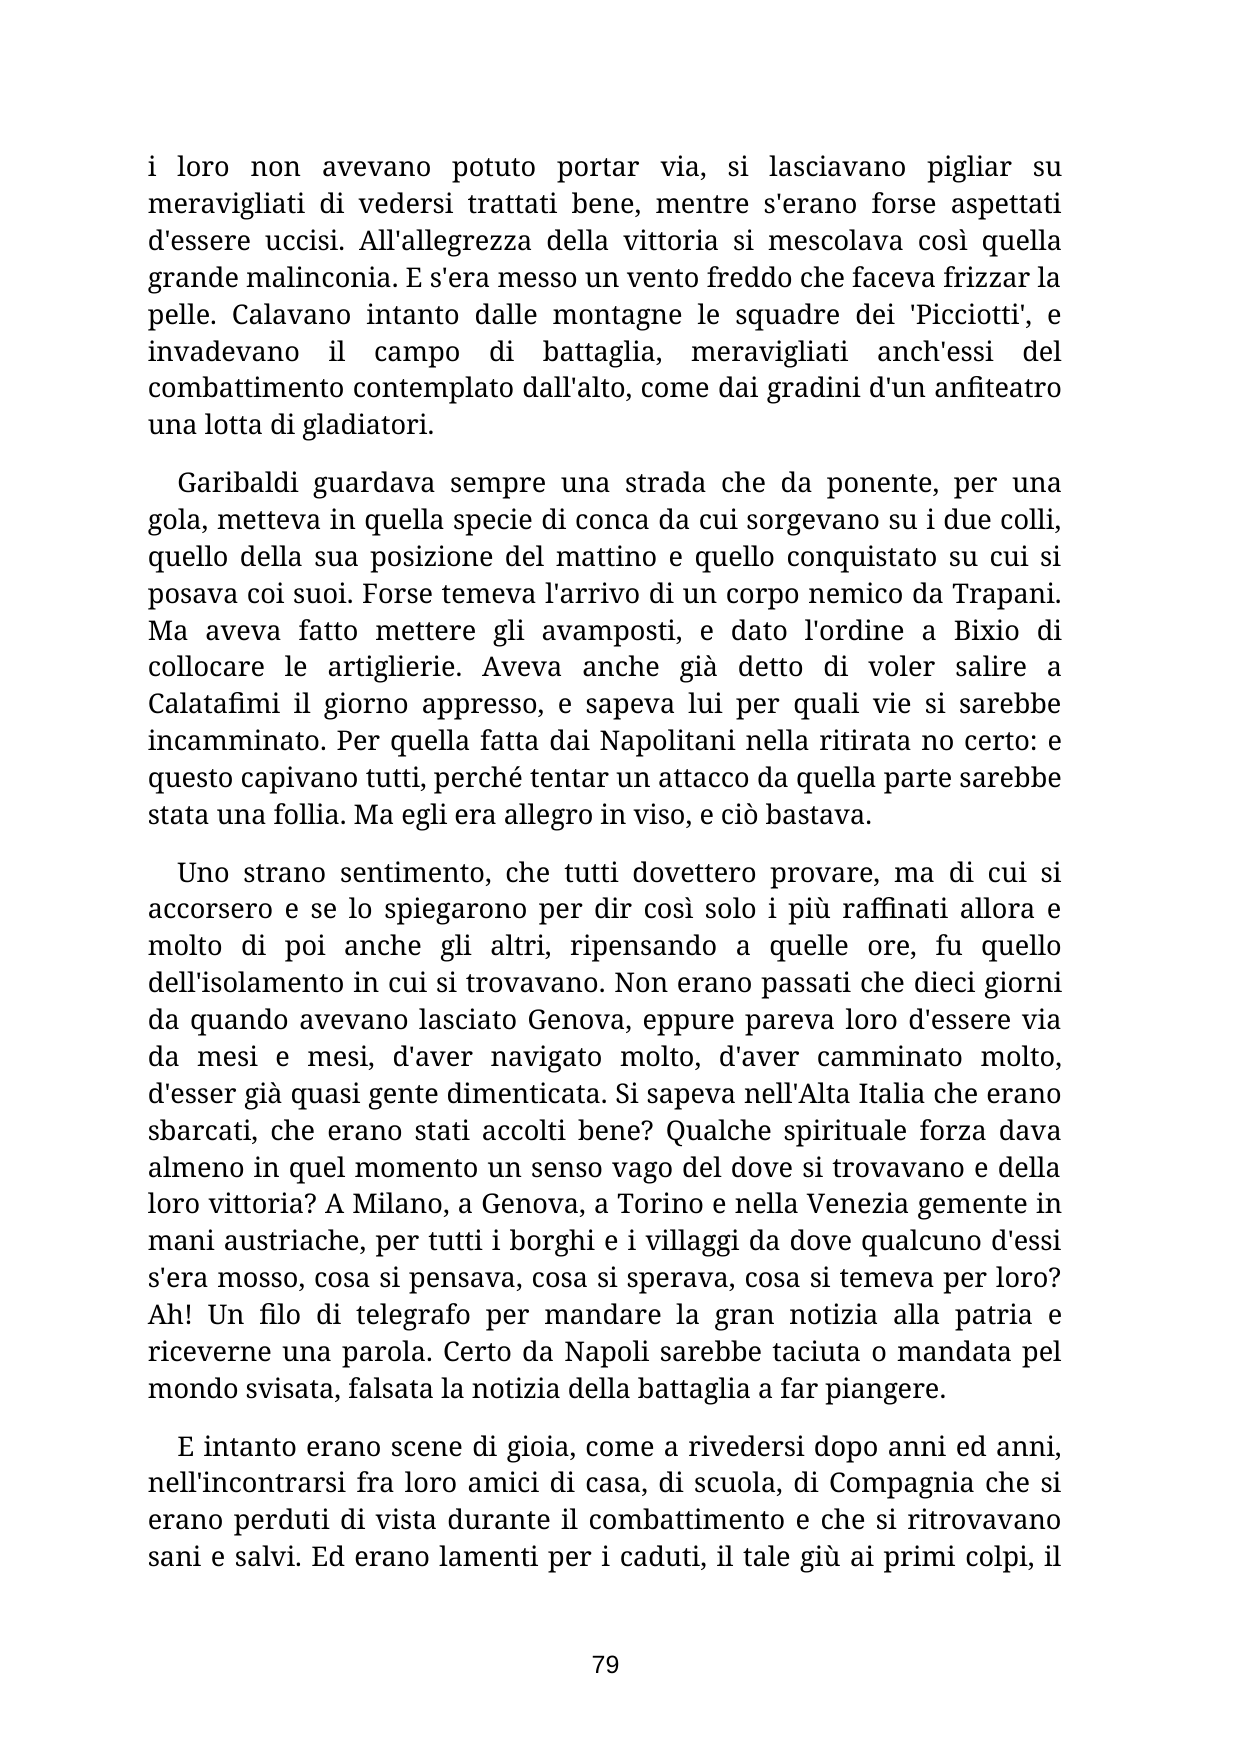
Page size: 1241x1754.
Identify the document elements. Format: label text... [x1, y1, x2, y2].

text E intanto erano scene di gioia, come a rivedersi dopo anni ed anni, nell'incontrarsi fra loro amici di casa, di scuola, di Compagnia che si erano perduti di vista durante il combattimento e che si ritrovavano sani e salvi. Ed erano lamenti per i caduti, il tale giù ai primi colpi, il [148, 1427, 1063, 1574]
text Garibaldi guardava sempre una strada che da ponente, per una gola, metteva in quella specie di conca da cui sorgevano su i due colli, quello della sua posizione del mattino e quello conquistato su cui si posava coi suoi. Forse temeva l'arrivo di un corpo nemico da Trapani. Ma aveva fatto mettere gli avamposti, e dato l'ordine a Bixio di collocare le artiglierie. Aveva anche già detto di voler salire a Calatafimi il giorno appresso, e sapeva lui per quali vie si sarebbe incamminato. Per quella fatta dai Napolitani nella ritirata no certo: e questo capivano tutti, perché tentar un attacco da quella parte sarebbe stata una follia. Ma egli era allegro in viso, e ciò bastava. [148, 463, 1063, 832]
text Uno strano sentimento, che tutti dovettero provare, ma di cui si accorsero e se lo spiegarono per dir così solo i più raffinati allora e molto di poi anche gli altri, ripensando a quelle ore, fu quello dell'isolamento in cui si trovavano. Non erano passati che dieci giorni da quando avevano lasciato Genova, eppure pareva loro d'essere via da mesi e mesi, d'aver navigato molto, d'aver camminato molto, d'esser già quasi gente dimenticata. Si sapeva nell'Alta Italia che erano sbarcati, che erano stati accolti bene? Qualche spirituale forza dava almeno in quel momento un senso vago del dove si trovavano e della loro vittoria? A Milano, a Genova, a Torino e nella Venezia gemente in mani austriache, per tutti i borghi e i villaggi da dove qualcuno d'essi s'era mosso, cosa si pensava, cosa si sperava, cosa si temeva per loro? Ah! Un filo di telegrafo per mandare la gran notizia alla patria e riceverne una parola. Certo da Napoli sarebbe taciuta o mandata pel mondo svisata, falsata la notizia della battaglia a far piangere. [148, 853, 1063, 1406]
text i loro non avevano potuto portar via, si lasciavano pigliar su meravigliati di vedersi trattati bene, mentre s'erano forse aspettati d'essere uccisi. All'allegrezza della vittoria si mescolava così quella grande malinconia. E s'era messo un vento freddo che faceva frizzar la pelle. Calavano intanto dalle montagne le squadre dei 'Picciotti', e invadevano il campo di battaglia, meravigliati anch'essi del combattimento contemplato dall'alto, come dai gradini d'un anfiteatro una lotta di gladiatori. [148, 148, 1063, 443]
